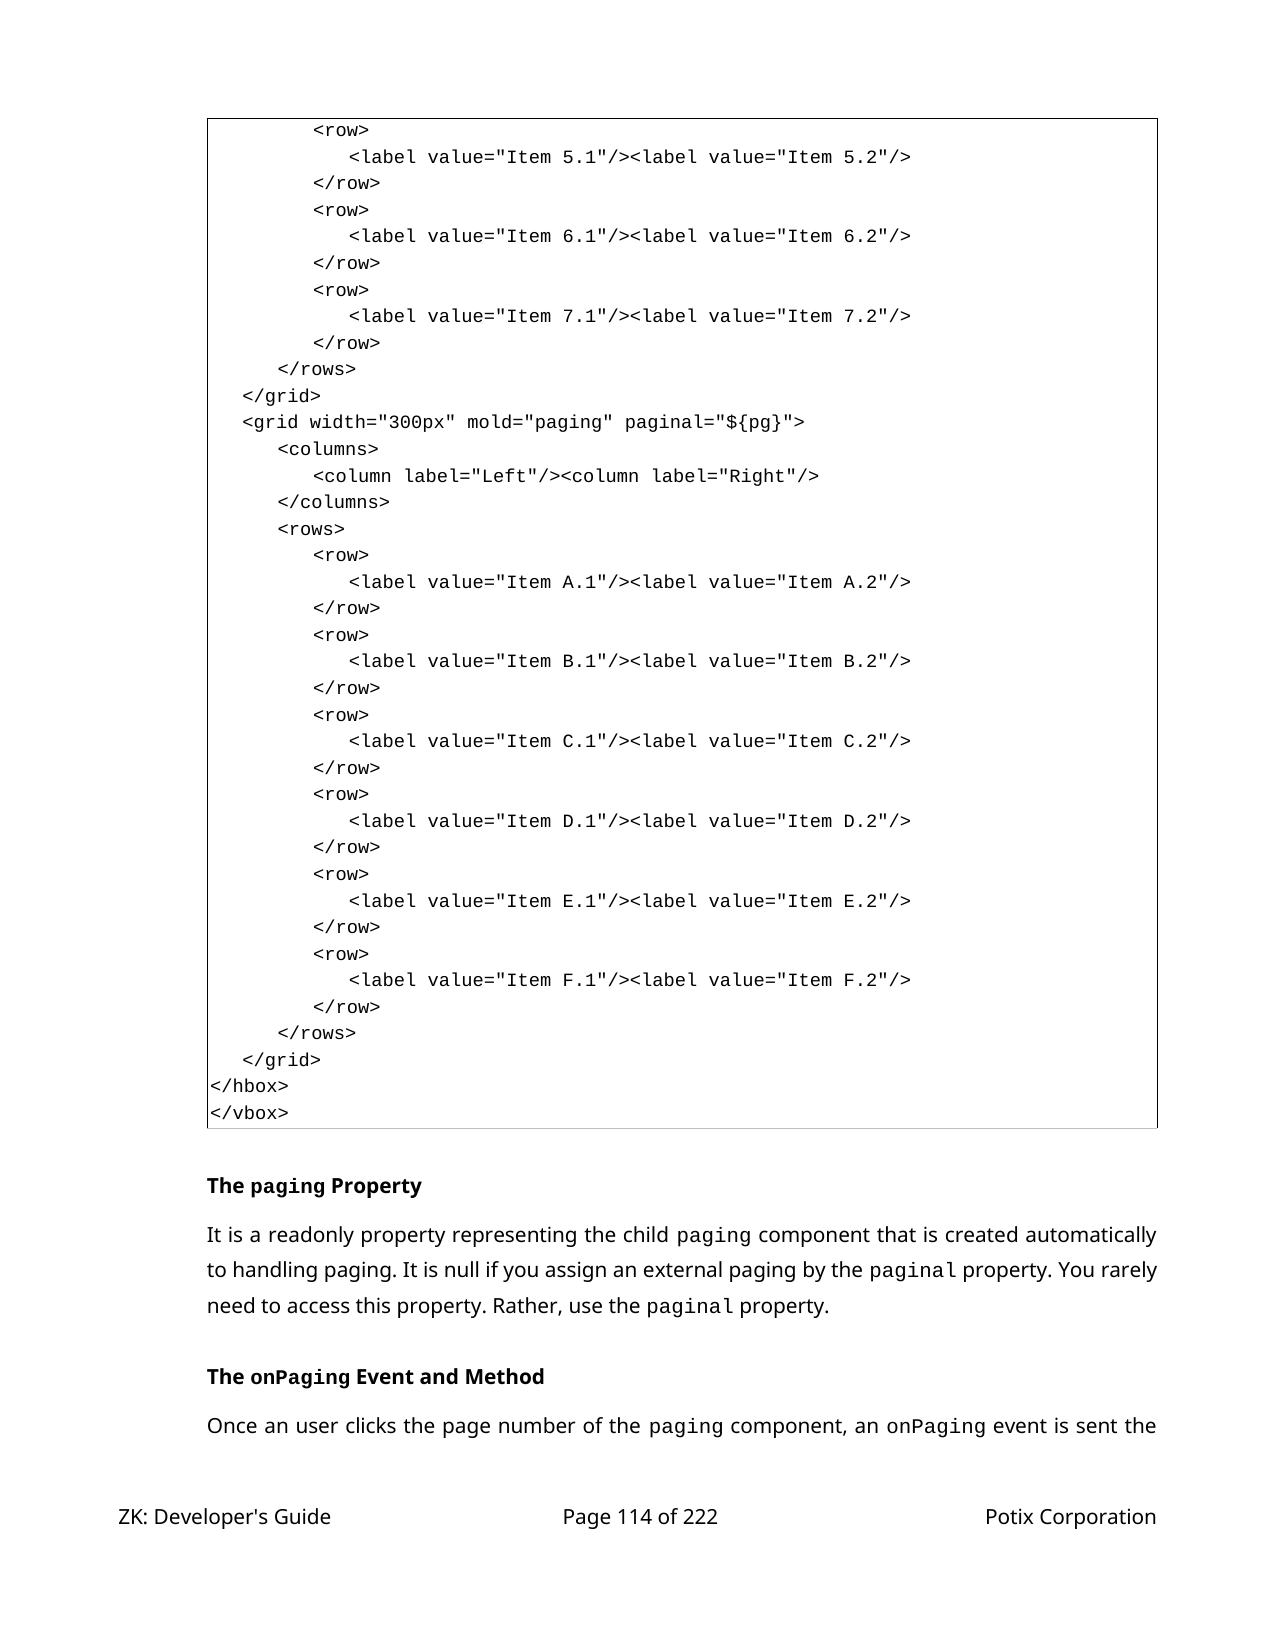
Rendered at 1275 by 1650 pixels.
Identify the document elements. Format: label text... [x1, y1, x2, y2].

text It is a readonly property representing the child paging component that is created automatically to handling paging. It is null if you assign an external paging by the paginal property. You rarely need to access this property. Rather, use the paginal property. [207, 1220, 1157, 1319]
subtitle The onPaging Event and Method [207, 1362, 1157, 1391]
text Once an user clicks the page number of the paging component, an onPaging event is sent the [207, 1411, 1157, 1440]
subtitle The paging Property [207, 1171, 1157, 1199]
text <row> <label value="Item 5.1"/><label value="Item 5.2"/> </row> <row> <label value="Item 6.1"/><label value="Item 6.2"/> </row> <row> <label value="Item 7.1"/><label value="Item 7.2"/> </row> </rows> </grid> <grid width="300px" mold="paging" paginal="${pg}"> <columns> <column label="Left"/><column label="Right"/> </columns> <rows> <row> <label value="Item A.1"/><label value="Item A.2"/> </row> <row> <label value="Item B.1"/><label value="Item B.2"/> </row> <row> <label value="Item C.1"/><label value="Item C.2"/> </row> <row> <label value="Item D.1"/><label value="Item D.2"/> </row> <row> <label value="Item E.1"/><label value="Item E.2"/> </row> <row> <label value="Item F.1"/><label value="Item F.2"/> </row> </rows> </grid> </hbox> </vbox> [208, 119, 1157, 1128]
